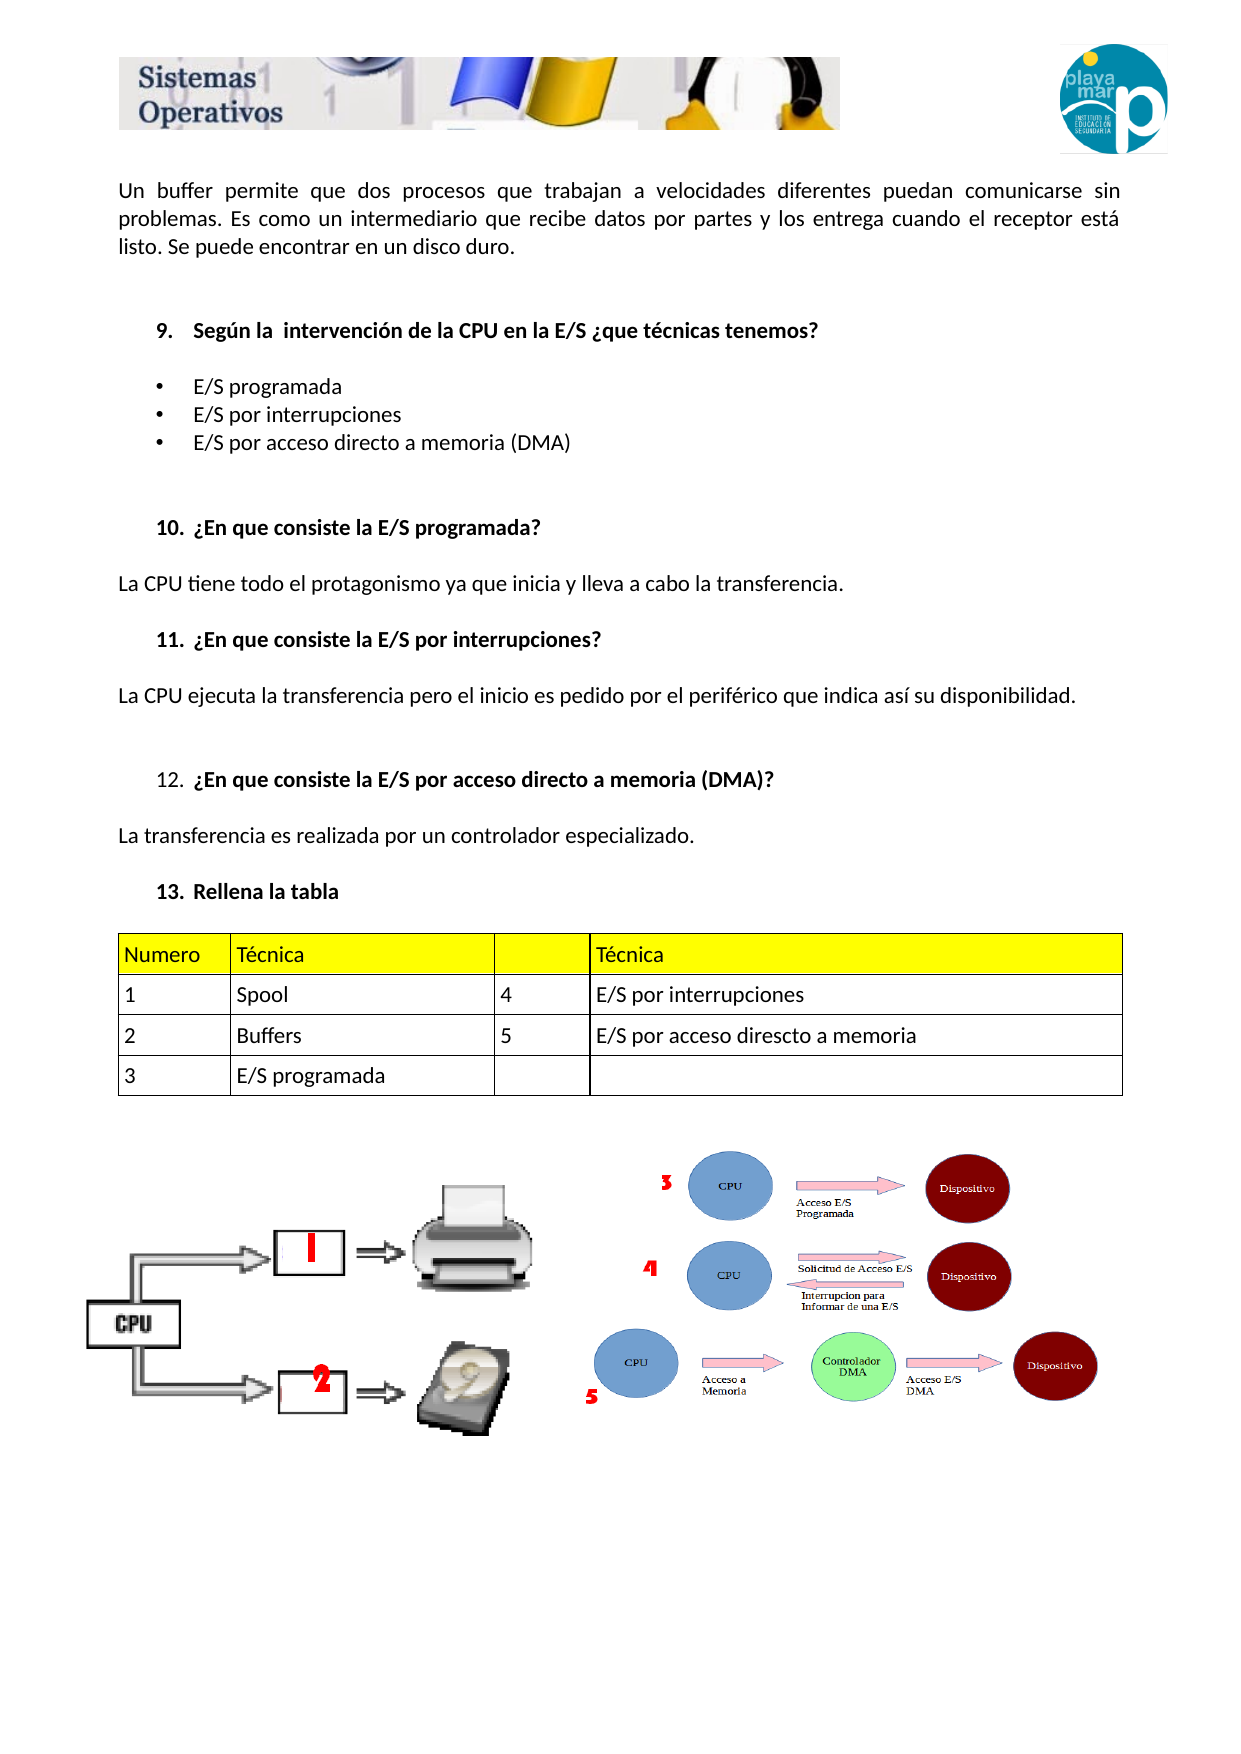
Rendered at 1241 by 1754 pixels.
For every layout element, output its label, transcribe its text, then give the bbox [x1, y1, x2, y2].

table_header [495, 934, 589, 973]
list Rellena la tabla [156, 877, 1122, 905]
picture [1070, 75, 1075, 84]
list ¿En que consiste la E/S por acceso directo a memoria (DMA)? [156, 765, 1122, 793]
picture [1079, 88, 1093, 97]
list Según la intervención de la CPU en la E/S ¿que técnicas tenemos? [156, 316, 1122, 344]
text La CPU ejecuta la transferencia pero el inicio es pedido por el periférico que indica así su disponibilidad. [118, 681, 1122, 709]
picture [1124, 44, 1168, 85]
table_header Técnica [591, 934, 1122, 973]
table_cell 3 [119, 1056, 230, 1095]
picture [1108, 88, 1113, 97]
text La CPU tiene todo el protagonismo ya que inicia y lleva a cabo la transferencia. [118, 569, 1122, 597]
table_cell 4 [495, 975, 589, 1014]
picture [1060, 44, 1104, 86]
list E/S por interrupciones [156, 401, 1122, 428]
list E/S por acceso directo a memoria (DMA) [156, 428, 1122, 457]
table_cell Spool [231, 975, 494, 1014]
table_header Técnica [231, 934, 494, 973]
picture [119, 57, 840, 130]
table_cell E/S por acceso direscto a memoria [591, 1015, 1122, 1054]
picture [1095, 75, 1103, 90]
picture [1060, 101, 1113, 154]
table_cell [591, 1056, 1122, 1095]
table_cell 5 [495, 1015, 589, 1054]
table_cell E/S por interrupciones [591, 975, 1122, 1014]
table_cell [495, 1056, 589, 1095]
picture [1100, 88, 1105, 97]
text Un buffer permite que dos procesos que trabajan a velocidades diferentes puedan comunicarse sin problemas. Es como un intermediario que recibe datos por partes y los entrega cuando el receptor está listo. Se puede encontrar en un disco duro. [118, 176, 1122, 260]
table_cell 2 [119, 1015, 230, 1054]
picture [55, 1163, 554, 1443]
table_cell E/S programada [231, 1056, 494, 1095]
picture [1115, 87, 1168, 154]
list E/S programada [156, 372, 1122, 401]
picture [565, 1128, 1118, 1443]
list ¿En que consiste la E/S por interrupciones? [156, 625, 1122, 653]
text La transferencia es realizada por un controlador especializado. [118, 821, 1122, 849]
table_cell 1 [119, 975, 230, 1014]
table_header Numero [119, 934, 230, 973]
table_cell Buffers [231, 1015, 494, 1054]
list ¿En que consiste la E/S programada? [156, 513, 1122, 541]
